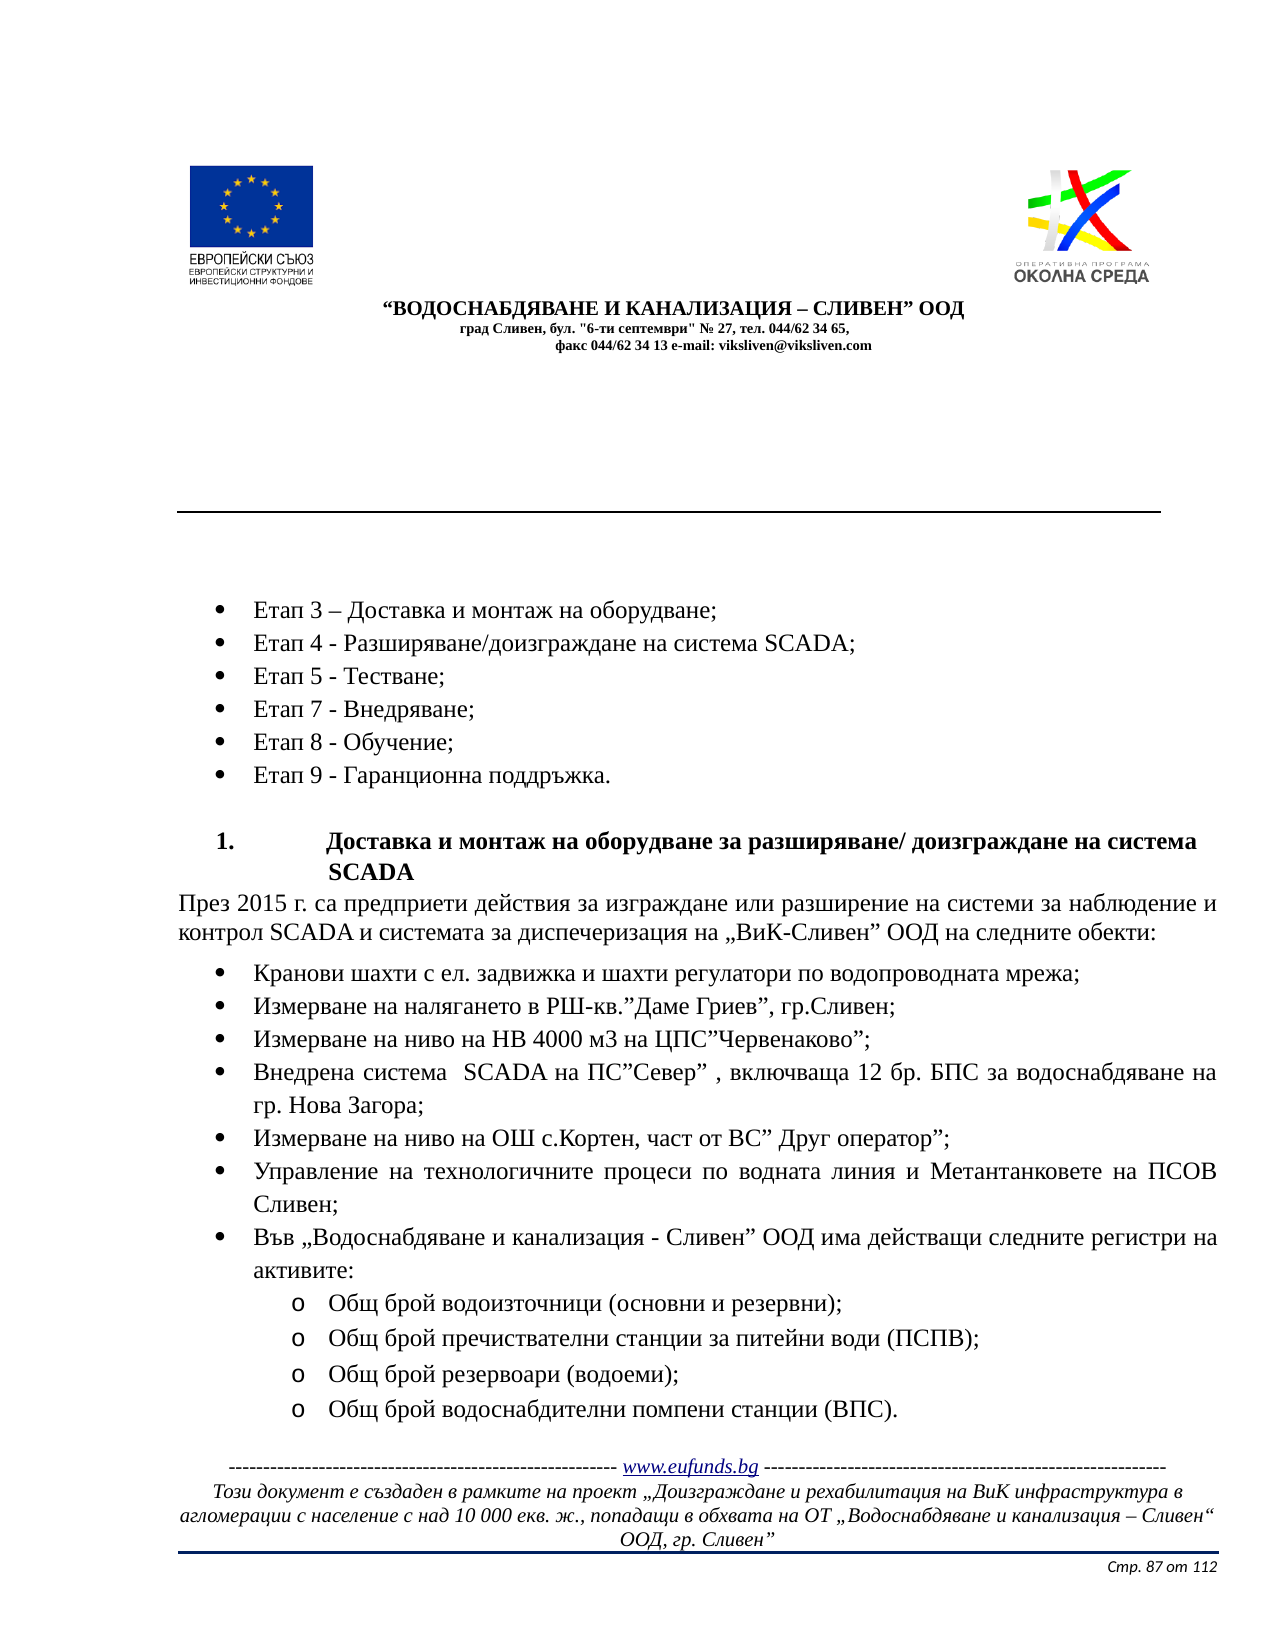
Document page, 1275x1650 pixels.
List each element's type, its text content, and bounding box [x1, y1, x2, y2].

list Етап 4 - Разширяване/доизграждане на система SCADA; [216, 628, 1219, 657]
list Етап 5 - Тестване; [216, 661, 1219, 690]
list Етап 8 - Обучение; [216, 727, 1219, 756]
text През 2015 г. са предприети действия за изграждане или разширение на системи за наблюдение и контрол SCADA и системата за диспечеризация на „ВиК-Сливен” ООД на следните обекти: [178, 888, 1219, 945]
list Етап 7 - Внедряване; [216, 694, 1219, 723]
list Общ брой водоснабдителни помпени станции (ВПС). [291, 1394, 1219, 1425]
list Общ брой водоизточници (основни и резервни); [291, 1288, 1219, 1319]
list Етап 3 – Доставка и монтаж на оборудване; [216, 595, 1219, 624]
list Управление на технологичните процеси по водната линия и Метантанковете на ПСОВ Сливен; [216, 1156, 1219, 1218]
list Внедрена система SCADA на ПС”Север” , включваща 12 бр. БПС за водоснабдяване на гр. Нова Загора; [216, 1057, 1219, 1119]
subtitle Доставка и монтаж на оборудване за разширяване/ доизграждане на система SCADA [216, 826, 1219, 886]
list Общ брой резервоари (водоеми); [291, 1359, 1219, 1390]
list Измерване на ниво на ОШ с.Кортен, част от ВС” Друг оператор”; [216, 1123, 1219, 1152]
list Във „Водоснабдяване и канализация - Сливен” ООД има действащи следните регистри на активите: [216, 1222, 1219, 1284]
list Измерване на ниво на НВ 4000 м3 на ЦПС”Червенаково”; [216, 1024, 1219, 1053]
list Кранови шахти с ел. задвижка и шахти регулатори по водопроводната мрежа; [216, 958, 1219, 987]
list Етап 9 - Гаранционна поддръжка. [216, 761, 1219, 789]
list Общ брой пречиствателни станции за питейни води (ПСПВ); [291, 1323, 1219, 1354]
list Измерване на налягането в РШ-кв.”Даме Гриев”, гр.Сливен; [216, 991, 1219, 1020]
